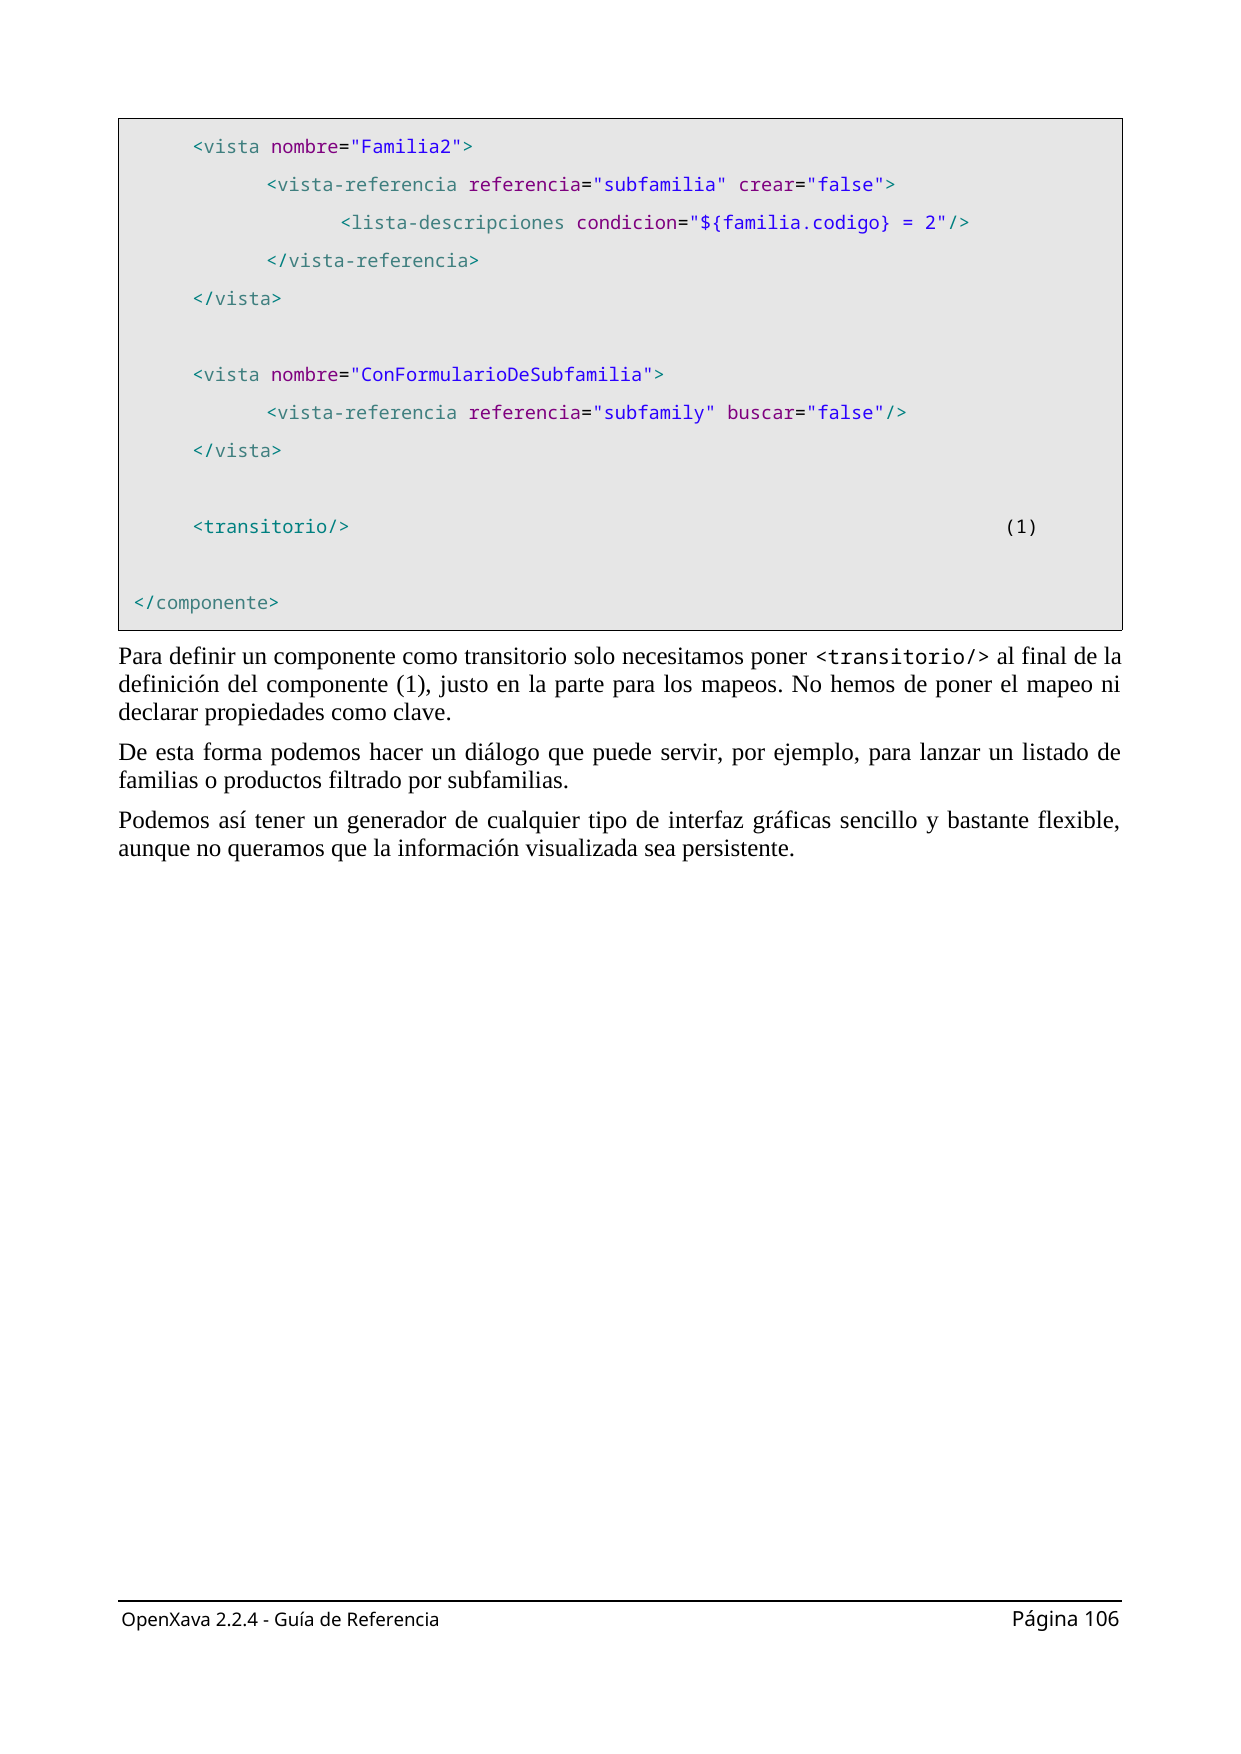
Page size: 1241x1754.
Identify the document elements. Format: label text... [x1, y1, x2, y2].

text <lista-descripciones condicion="${familia.codigo} = 2"/> [119, 194, 1122, 232]
text Podemos así tener un generador de cualquier tipo de interfaz gráficas sencillo y bastante flexible, aunque no queramos que la información visualizada sea persistente. [118, 806, 1122, 862]
text <vista-referencia referencia="subfamilia" crear="false"> [119, 156, 1122, 194]
text De esta forma podemos hacer un diálogo que puede servir, por ejemplo, para lanzar un listado de familias o productos filtrado por subfamilias. [118, 738, 1122, 794]
text Para definir un componente como transitorio solo necesitamos poner <transitorio/> al final de la definición del componente (1), justo en la parte para los mapeos. No hemos de poner el mapeo ni declarar propiedades como clave. [118, 642, 1122, 726]
text <vista nombre="Familia2"> [119, 119, 1122, 156]
text <vista-referencia referencia="subfamily" buscar="false"/> [119, 384, 1122, 422]
text <transitorio/> (1) [119, 498, 1122, 536]
text <vista nombre="ConFormularioDeSubfamilia"> [119, 346, 1122, 384]
text </vista> [119, 422, 1122, 460]
text </vista-referencia> [119, 232, 1122, 270]
text </componente> [119, 574, 1122, 630]
text </vista> [119, 270, 1122, 308]
